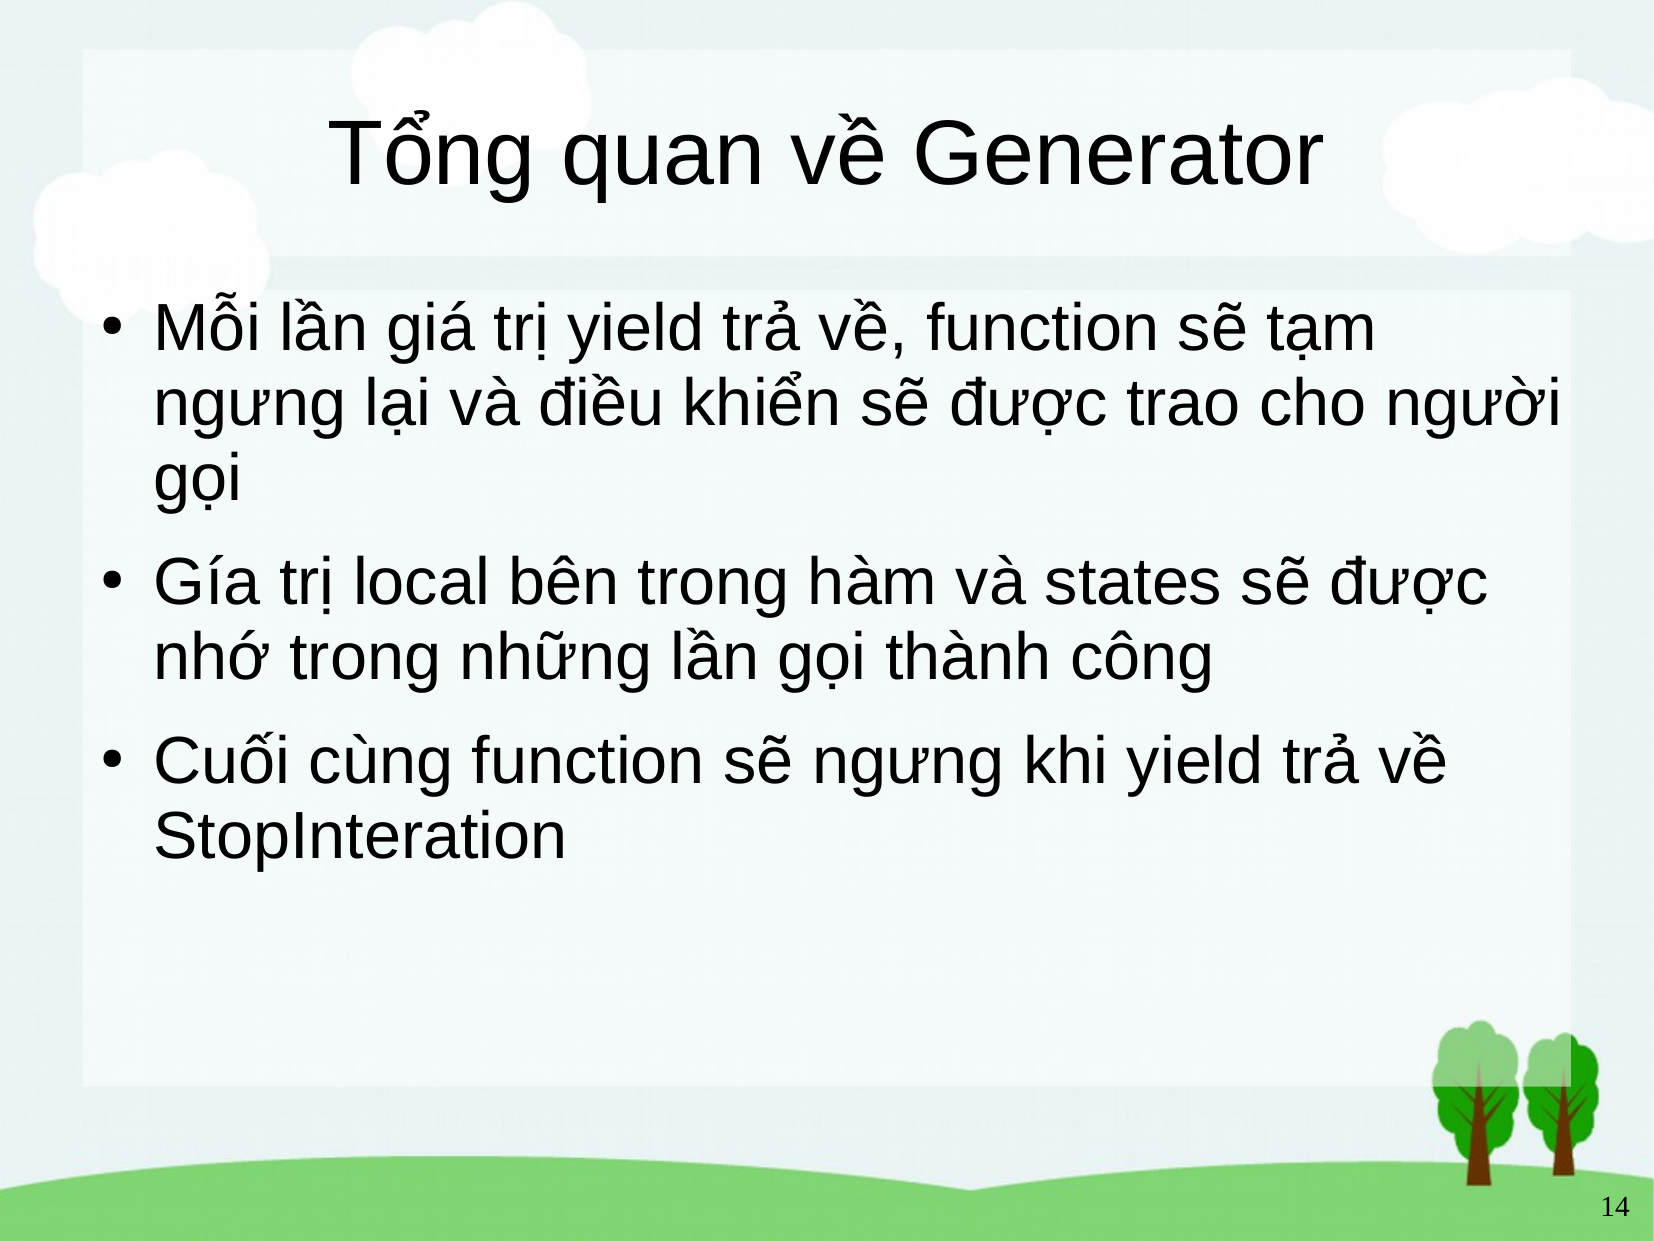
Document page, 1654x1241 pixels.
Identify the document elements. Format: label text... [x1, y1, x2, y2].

list Mỗi lần giá trị yield trả về, function sẽ tạm ngưng lại và điều khiển sẽ được trao cho người gọi Gía trị local bên trong hàm và states sẽ được nhớ trong những lần gọi thành công Cuối cùng function sẽ ngưng khi yield trả về StopInteration [82, 290, 1571, 1087]
title Tổng quan về Generator [82, 49, 1571, 257]
picture [0, 0, 1654, 1241]
